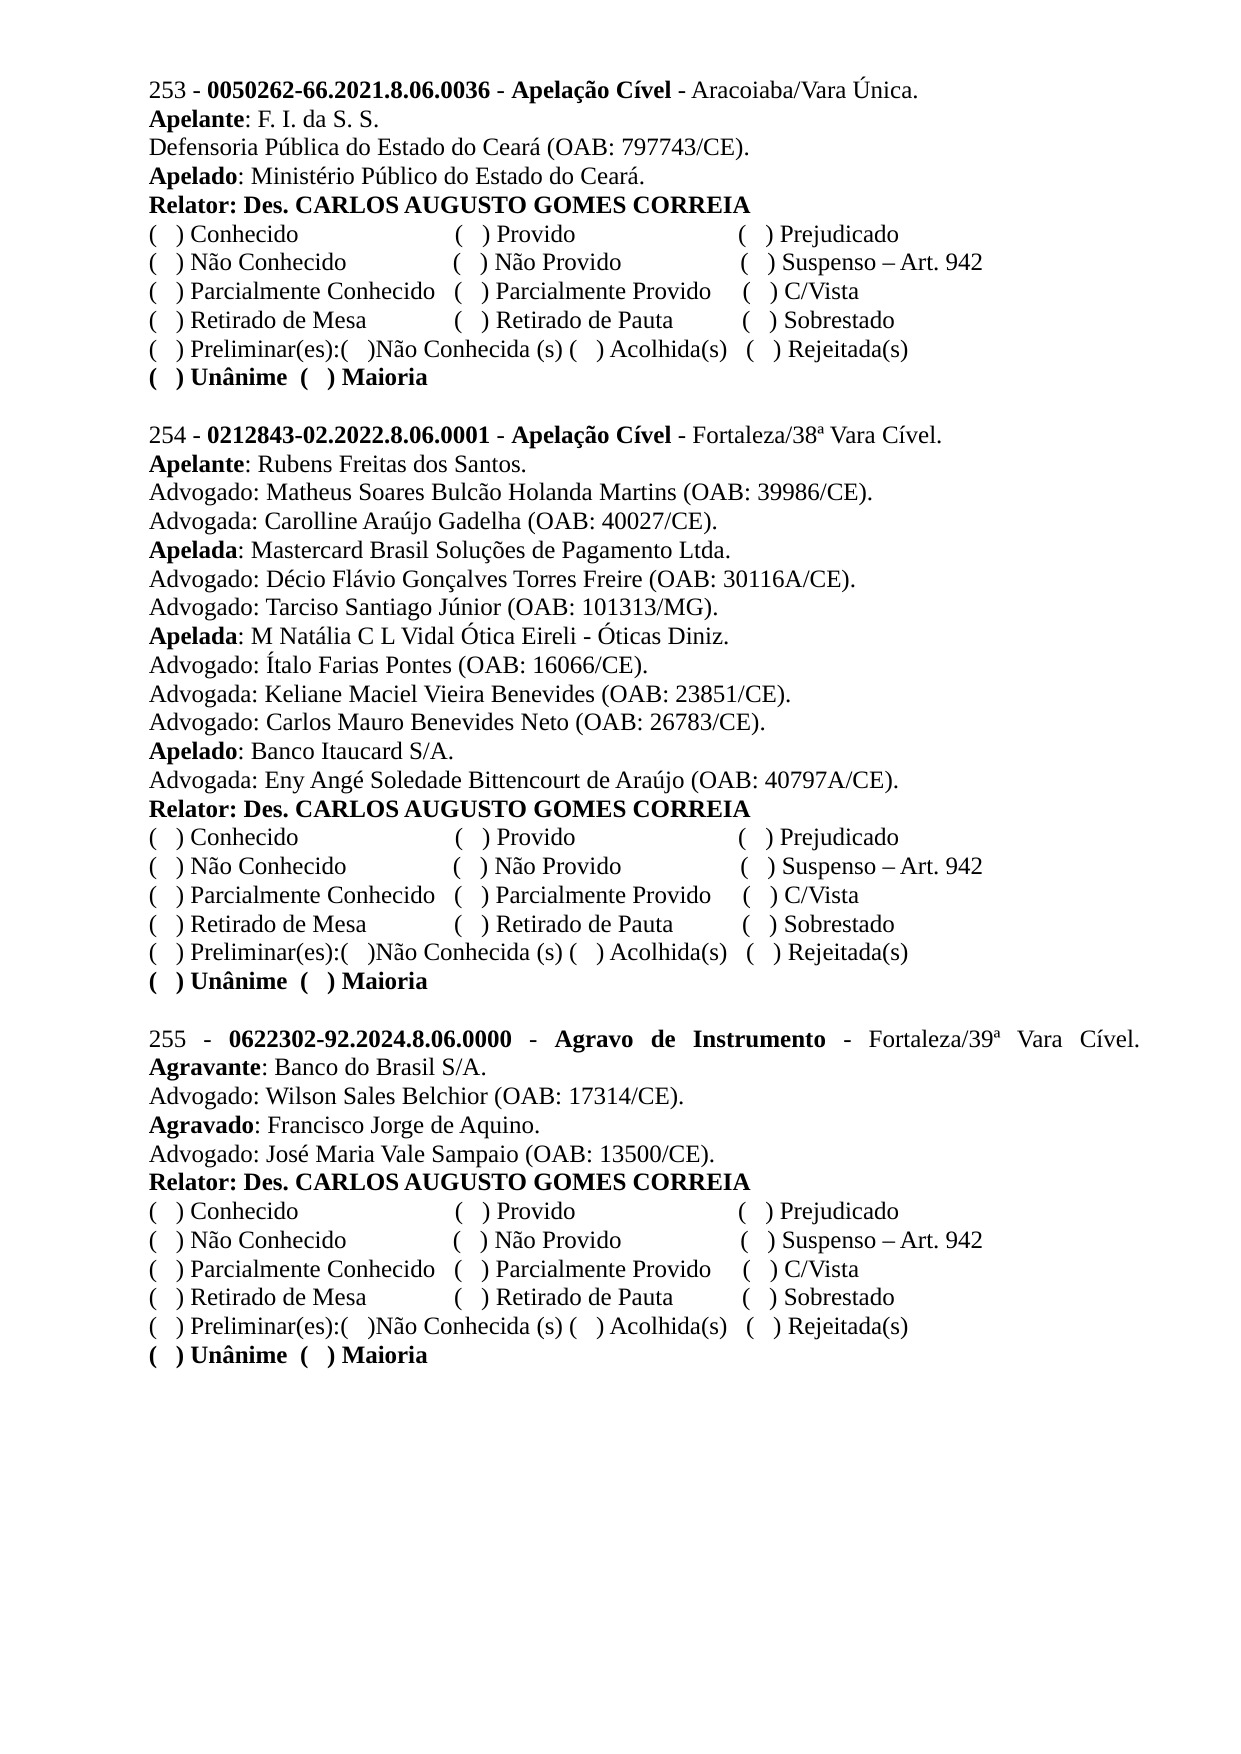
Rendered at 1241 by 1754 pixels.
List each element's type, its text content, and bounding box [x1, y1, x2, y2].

text Relator: Des. CARLOS AUGUSTO GOMES CORREIA [148, 190, 1141, 219]
text Apelado: Banco Itaucard S/A. [148, 736, 1141, 765]
text ( ) Retirado de Mesa ( ) Retirado de Pauta ( ) Sobrestado [148, 1282, 1158, 1311]
text Advogado: Matheus Soares Bulcão Holanda Martins (OAB: 39986/CE). [148, 477, 1141, 506]
text Apelada: Mastercard Brasil Soluções de Pagamento Ltda. [148, 535, 1141, 564]
text ( ) Conhecido ( ) Provido ( ) Prejudicado [148, 219, 1141, 247]
text Apelado: Ministério Público do Estado do Ceará. [148, 161, 1141, 190]
text Advogado: Ítalo Farias Pontes (OAB: 16066/CE). [148, 650, 1141, 679]
text ( ) Não Conhecido ( ) Não Provido ( ) Suspenso – Art. 942 [148, 851, 1158, 880]
text Advogado: José Maria Vale Sampaio (OAB: 13500/CE). [148, 1139, 1141, 1167]
text 255 - 0622302-92.2024.8.06.0000 - Agravo de Instrumento - Fortaleza/39ª Vara Cível. Agravante: Banco do Brasil S/A. [148, 1024, 1141, 1081]
text ( ) Unânime ( ) Maioria [148, 1340, 1158, 1369]
text Defensoria Pública do Estado do Ceará (OAB: 797743/CE). [148, 132, 1141, 161]
text Relator: Des. CARLOS AUGUSTO GOMES CORREIA [148, 794, 1141, 822]
text Agravado: Francisco Jorge de Aquino. [148, 1110, 1141, 1139]
text Apelante: Rubens Freitas dos Santos. [148, 449, 1141, 477]
text Advogada: Keliane Maciel Vieira Benevides (OAB: 23851/CE). [148, 679, 1141, 707]
text Advogada: Eny Angé Soledade Bittencourt de Araújo (OAB: 40797A/CE). [148, 765, 1141, 794]
text 254 - 0212843-02.2022.8.06.0001 - Apelação Cível - Fortaleza/38ª Vara Cível. [148, 420, 1141, 449]
text Apelante: F. I. da S. S. [148, 104, 1141, 132]
text ( ) Não Conhecido ( ) Não Provido ( ) Suspenso – Art. 942 [148, 1225, 1158, 1254]
text ( ) Parcialmente Conhecido ( ) Parcialmente Provido ( ) C/Vista [148, 276, 1158, 305]
text ( ) Parcialmente Conhecido ( ) Parcialmente Provido ( ) C/Vista [148, 1254, 1158, 1282]
text Advogado: Décio Flávio Gonçalves Torres Freire (OAB: 30116A/CE). [148, 564, 1141, 592]
text ( ) Preliminar(es):( )Não Conhecida (s) ( ) Acolhida(s) ( ) Rejeitada(s) [148, 334, 1158, 362]
text ( ) Unânime ( ) Maioria [148, 362, 1158, 391]
text Advogada: Carolline Araújo Gadelha (OAB: 40027/CE). [148, 506, 1141, 535]
text 253 - 0050262-66.2021.8.06.0036 - Apelação Cível - Aracoiaba/Vara Única. [148, 75, 1141, 104]
text ( ) Parcialmente Conhecido ( ) Parcialmente Provido ( ) C/Vista [148, 880, 1158, 909]
text ( ) Preliminar(es):( )Não Conhecida (s) ( ) Acolhida(s) ( ) Rejeitada(s) [148, 937, 1158, 966]
text ( ) Não Conhecido ( ) Não Provido ( ) Suspenso – Art. 942 [148, 247, 1158, 276]
text ( ) Preliminar(es):( )Não Conhecida (s) ( ) Acolhida(s) ( ) Rejeitada(s) [148, 1311, 1158, 1340]
text Advogado: Tarciso Santiago Júnior (OAB: 101313/MG). [148, 592, 1141, 621]
text Advogado: Carlos Mauro Benevides Neto (OAB: 26783/CE). [148, 707, 1141, 736]
text ( ) Retirado de Mesa ( ) Retirado de Pauta ( ) Sobrestado [148, 909, 1158, 937]
text Relator: Des. CARLOS AUGUSTO GOMES CORREIA [148, 1167, 1141, 1196]
text ( ) Conhecido ( ) Provido ( ) Prejudicado [148, 1196, 1141, 1225]
text ( ) Conhecido ( ) Provido ( ) Prejudicado [148, 822, 1141, 851]
text ( ) Unânime ( ) Maioria [148, 966, 1158, 995]
text Apelada: M Natália C L Vidal Ótica Eireli - Óticas Diniz. [148, 621, 1141, 650]
text ( ) Retirado de Mesa ( ) Retirado de Pauta ( ) Sobrestado [148, 305, 1158, 334]
text Advogado: Wilson Sales Belchior (OAB: 17314/CE). [148, 1081, 1141, 1110]
